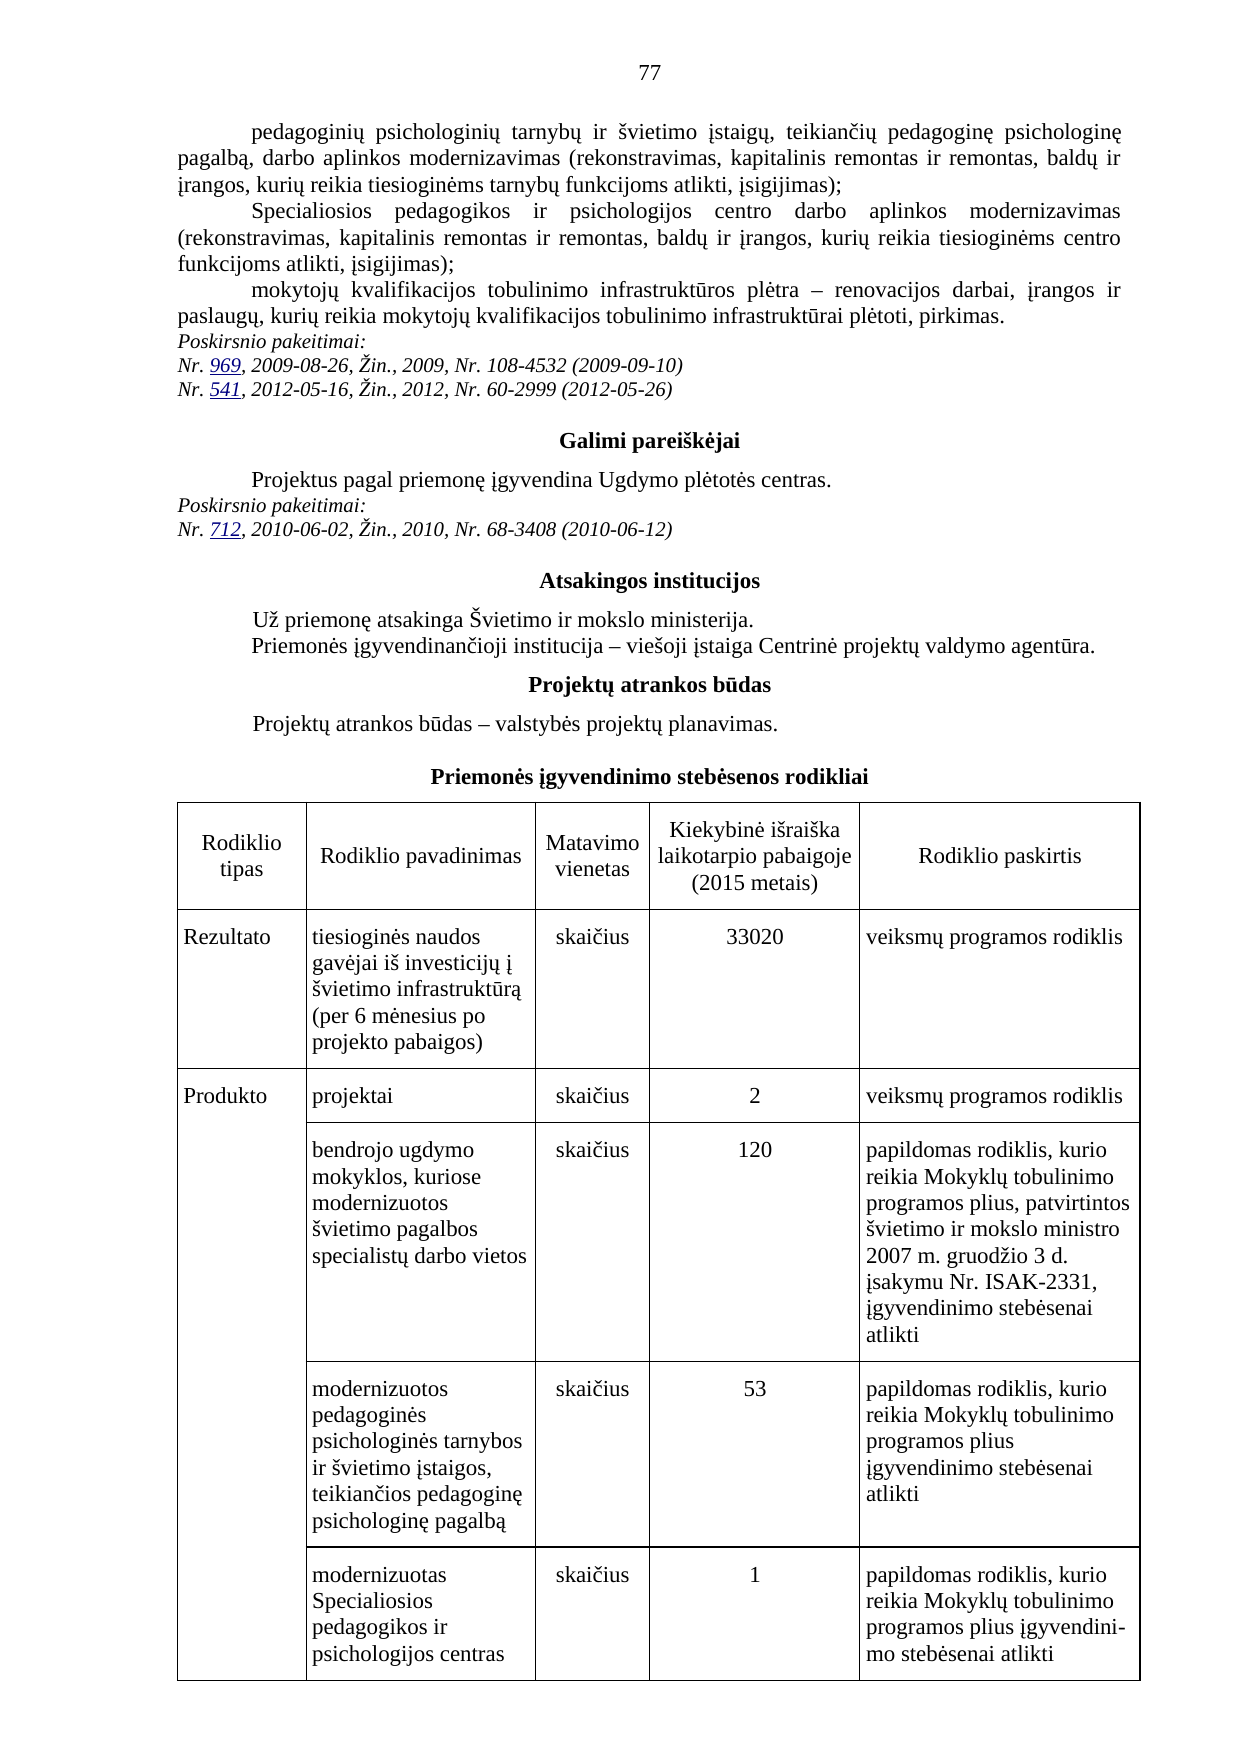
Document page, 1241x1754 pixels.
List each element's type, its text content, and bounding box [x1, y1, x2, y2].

table_cell tiesioginės naudos gavėjai iš investicijų į švietimo infrastruktūrą (per 6 mėnesius po projekto pabaigos) [307, 910, 535, 1068]
table_header Rodiklio tipas [178, 803, 306, 908]
table_cell Produkto [178, 1069, 306, 1679]
text Specialiosios pedagogikos ir psichologijos centro darbo aplinkos modernizavimas (rekonstravimas, kapitalinis remontas ir remontas, baldų ir įrangos, kurių reikia tiesioginėms centro funkcijoms atlikti, įsigijimas); [177, 197, 1122, 276]
table_cell 1 [650, 1548, 859, 1679]
text Už priemonę atsakinga Švietimo ir mokslo ministerija. [177, 606, 1122, 632]
table_cell bendrojo ugdymo mokyklos, kuriose modernizuotos švietimo pagalbos specialistų darbo vietos [307, 1123, 535, 1361]
table_header Kiekybinė išraiška laikotarpio pabaigoje (2015 metais) [650, 803, 859, 908]
table_cell skaičius [536, 1069, 649, 1122]
table_cell Rezultato [178, 910, 306, 1068]
table_cell 120 [650, 1123, 859, 1361]
text Nr. 541, 2012-05-16, Žin., 2012, Nr. 60-2999 (2012-05-26) [177, 377, 1122, 401]
table_cell papildomas rodiklis, kurio reikia Mokyklų tobulinimo programos plius įgyvendini­mo stebėsenai atlikti [860, 1548, 1139, 1679]
text mokytojų kvalifikacijos tobulinimo infrastruktūros plėtra – renovacijos darbai, įrangos ir paslaugų, kurių reikia mokytojų kvalifikacijos tobulinimo infrastruktūrai plėtoti, pirkimas. [177, 276, 1122, 329]
table_cell veiksmų programos rodiklis [860, 1069, 1139, 1122]
text Poskirsnio pakeitimai: [177, 329, 1122, 353]
table_cell skaičius [536, 1362, 649, 1546]
text Poskirsnio pakeitimai: [177, 493, 1122, 517]
table_cell modernizuotas Specialiosios pedagogikos ir psichologijos centras [307, 1548, 535, 1679]
table_cell papildomas rodiklis, kurio reikia Mokyklų tobulinimo programos plius įgyvendinimo stebėsenai atlikti [860, 1362, 1139, 1546]
text Nr. 712, 2010-06-02, Žin., 2010, Nr. 68-3408 (2010-06-12) [177, 517, 1122, 541]
table_header Rodiklio paskirtis [860, 803, 1139, 908]
table_cell modernizuotos pedagoginės psichologinės tarnybos ir švietimo įstaigos, teikiančios pedagoginę psichologinę pagalbą [307, 1362, 535, 1546]
table_cell papildomas rodiklis, kurio reikia Mokyklų tobulinimo programos plius, patvirtintos švietimo ir mokslo ministro 2007 m. gruodžio 3 d. įsakymu Nr. ISAK-2331, įgyvendinimo stebėsenai atlikti [860, 1123, 1139, 1361]
table_cell skaičius [536, 910, 649, 1068]
text Priemonės įgyvendinimo stebėsenos rodikliai [177, 763, 1122, 789]
table_cell 53 [650, 1362, 859, 1546]
text Nr. 969, 2009-08-26, Žin., 2009, Nr. 108-4532 (2009-09-10) [177, 353, 1122, 377]
table_cell skaičius [536, 1123, 649, 1361]
text Projektų atrankos būdas [177, 671, 1122, 698]
text Priemonės įgyvendinančioji institucija – viešoji įstaiga Centrinė projektų valdymo agentūra. [177, 632, 1122, 659]
table_cell 2 [650, 1069, 859, 1122]
table_cell 33020 [650, 910, 859, 1068]
text Galimi pareiškėjai [177, 427, 1122, 454]
text Projektų atrankos būdas – valstybės projektų planavimas. [215, 710, 1122, 736]
text Projektus pagal priemonę įgyvendina Ugdymo plėtotės centras. [177, 466, 1122, 493]
table_cell projektai [307, 1069, 535, 1122]
table_header Rodiklio pavadinimas [307, 803, 535, 908]
text pedagoginių psichologinių tarnybų ir švietimo įstaigų, teikiančių pedagoginę psichologinę pagalbą, darbo aplinkos modernizavimas (rekonstravimas, kapitalinis remontas ir remontas, baldų ir įrangos, kurių reikia tiesioginėms tarnybų funkcijoms atlikti, įsigijimas); [177, 118, 1122, 197]
table_header Matavimo vienetas [536, 803, 649, 908]
text Atsakingos institucijos [177, 567, 1122, 593]
table_cell skaičius [536, 1548, 649, 1679]
table_cell veiksmų programos rodiklis [860, 910, 1139, 1068]
